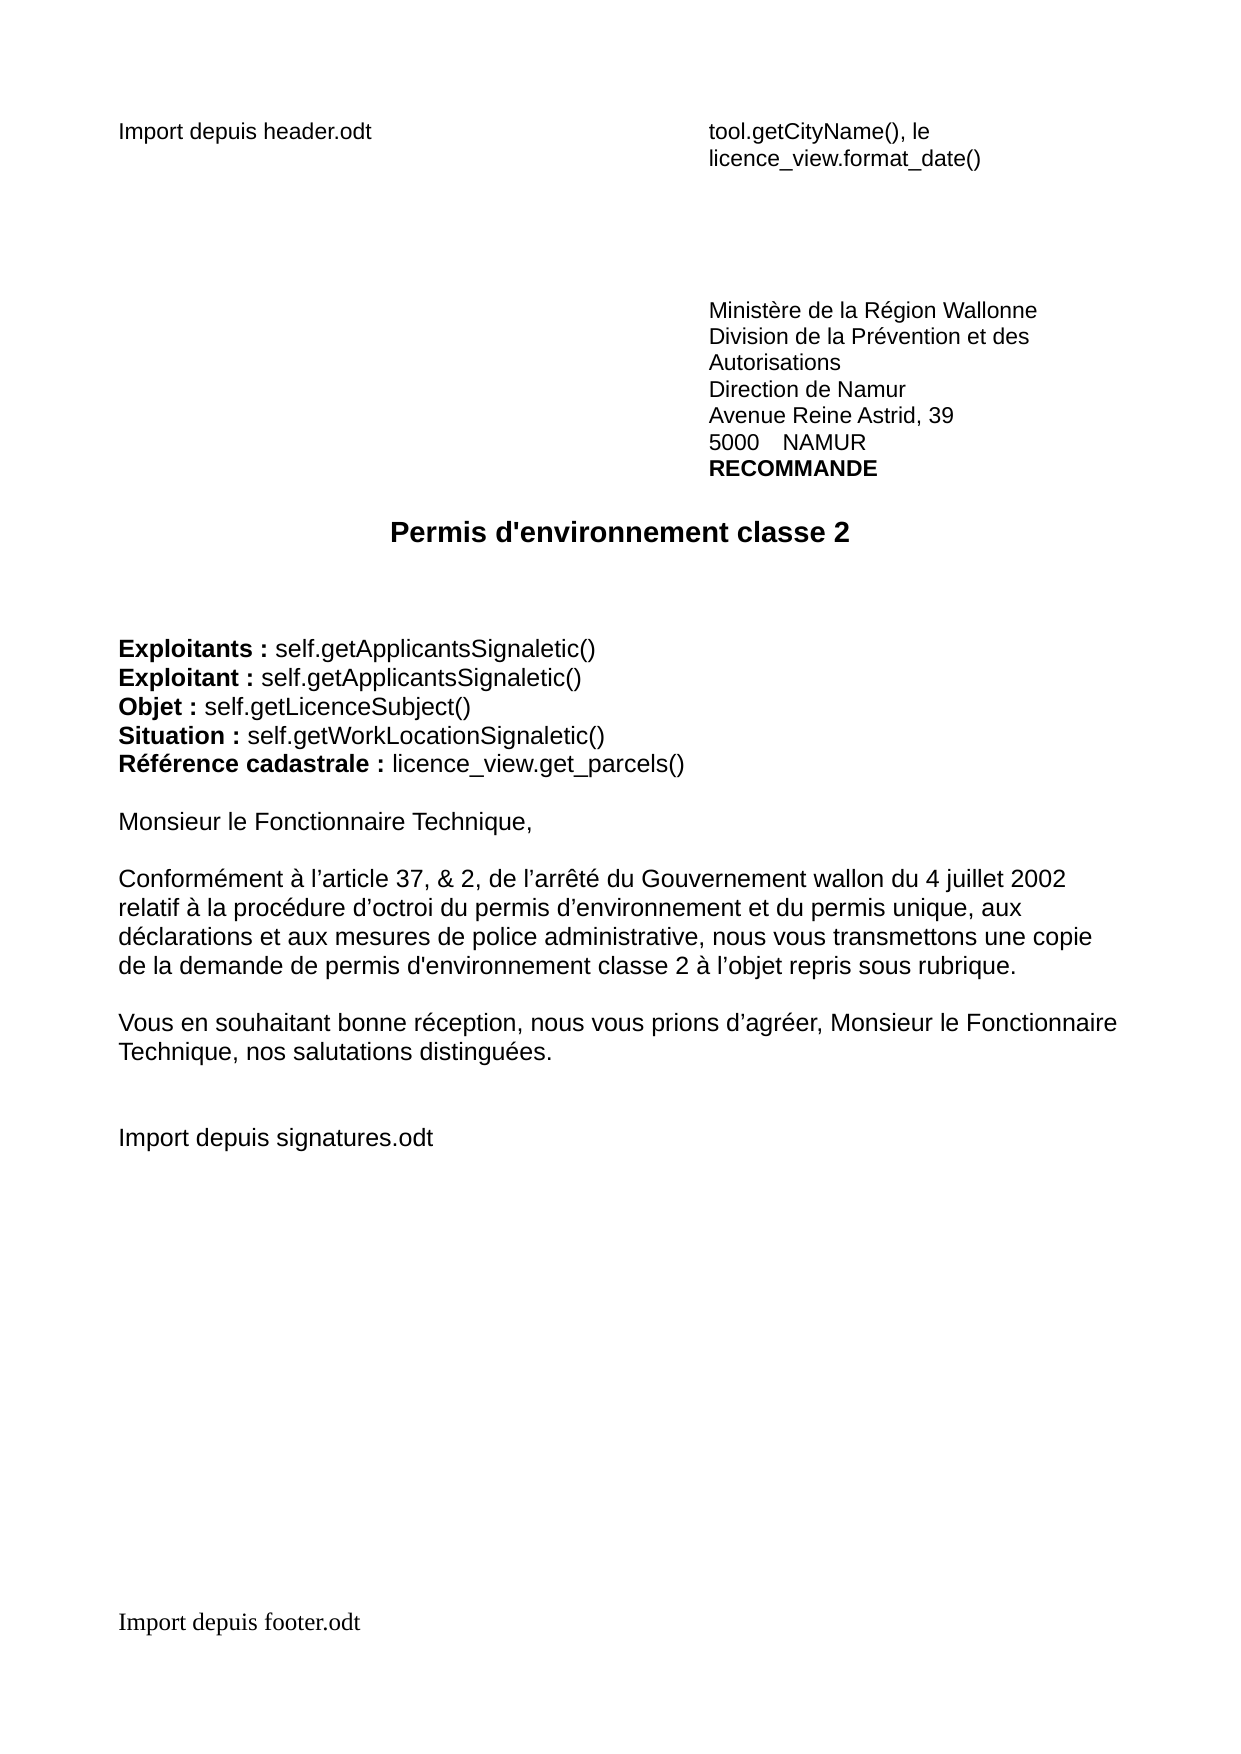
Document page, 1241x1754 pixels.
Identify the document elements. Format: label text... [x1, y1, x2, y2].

title Permis d'environnement classe 2 [118, 515, 1122, 548]
table_header Import depuis header.odt [118, 118, 708, 481]
text Monsieur le Fonctionnaire Technique, [118, 807, 1122, 836]
text Exploitant : self.getApplicantsSignaletic() [118, 663, 1122, 692]
text Situation : self.getWorkLocationSignaletic() [118, 721, 1122, 749]
text Vous en souhaitant bonne réception, nous vous prions d’agréer, Monsieur le Fonctionnaire Technique, nos salutations distinguées. [118, 1008, 1122, 1066]
text Import depuis signatures.odt [118, 1123, 1122, 1152]
text Référence cadastrale : licence_view.get_parcels() [118, 749, 1122, 778]
text Exploitants : self.getApplicantsSignaletic() [118, 634, 1122, 663]
text Conformément à l’article 37, & 2, de l’arrêté du Gouvernement wallon du 4 juillet 2002 relatif à la procédure d’octroi du permis d’environnement et du permis unique, aux déclarations et aux mesures de police administrative, nous vous transmettons une copie de la demande de permis d'environnement classe 2 à l’objet repris sous rubrique. [118, 864, 1122, 979]
table_header tool.getCityName(), le licence_view.format_date() Ministère de la Région Wallonne Division de la Prévention et des Autorisations Direction de Namur Avenue Reine Astrid, 39 5000 NAMUR RECOMMANDE [709, 118, 1123, 481]
text Objet : self.getLicenceSubject() [118, 692, 1122, 721]
